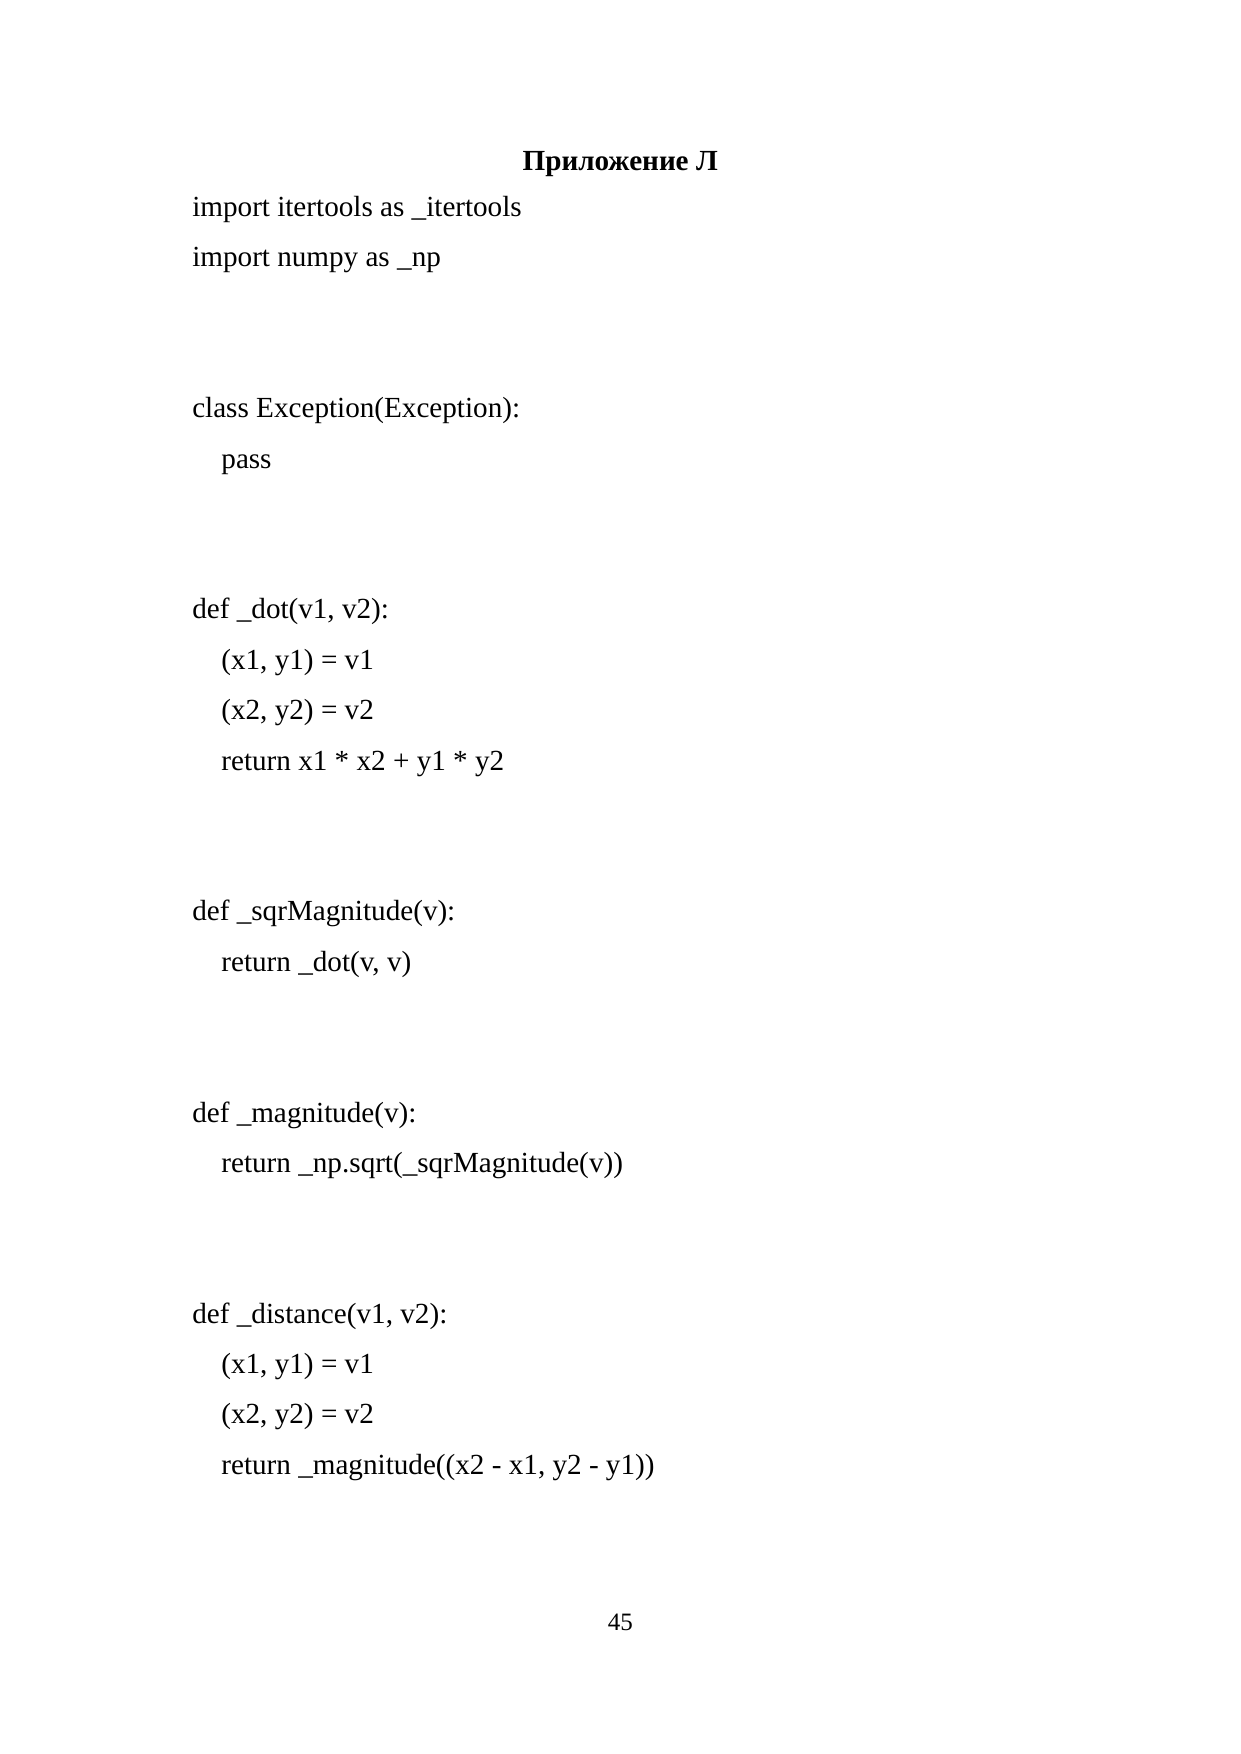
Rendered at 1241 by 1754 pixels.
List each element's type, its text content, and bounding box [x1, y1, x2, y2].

text (x2, y2) = v2 [118, 1397, 1122, 1430]
text pass [118, 441, 1122, 474]
text (x2, y2) = v2 [118, 692, 1122, 726]
text def _distance(v1, v2): [118, 1296, 1122, 1329]
text (x1, y1) = v1 [118, 642, 1122, 676]
text def _sqrMagnitude(v): [118, 893, 1122, 927]
text import itertools as _itertools [118, 189, 1122, 223]
text import numpy as _np [118, 239, 1122, 273]
text return _magnitude((x2 - x1, y2 - y1)) [118, 1447, 1122, 1481]
text return x1 * x2 + y1 * y2 [118, 743, 1122, 776]
text return _dot(v, v) [118, 944, 1122, 977]
subtitle Приложение Л [118, 143, 1122, 177]
text def _magnitude(v): [118, 1095, 1122, 1128]
text def _dot(v1, v2): [118, 592, 1122, 625]
text return _np.sqrt(_sqrMagnitude(v)) [118, 1145, 1122, 1179]
text (x1, y1) = v1 [118, 1346, 1122, 1380]
text class Exception(Exception): [118, 390, 1122, 424]
